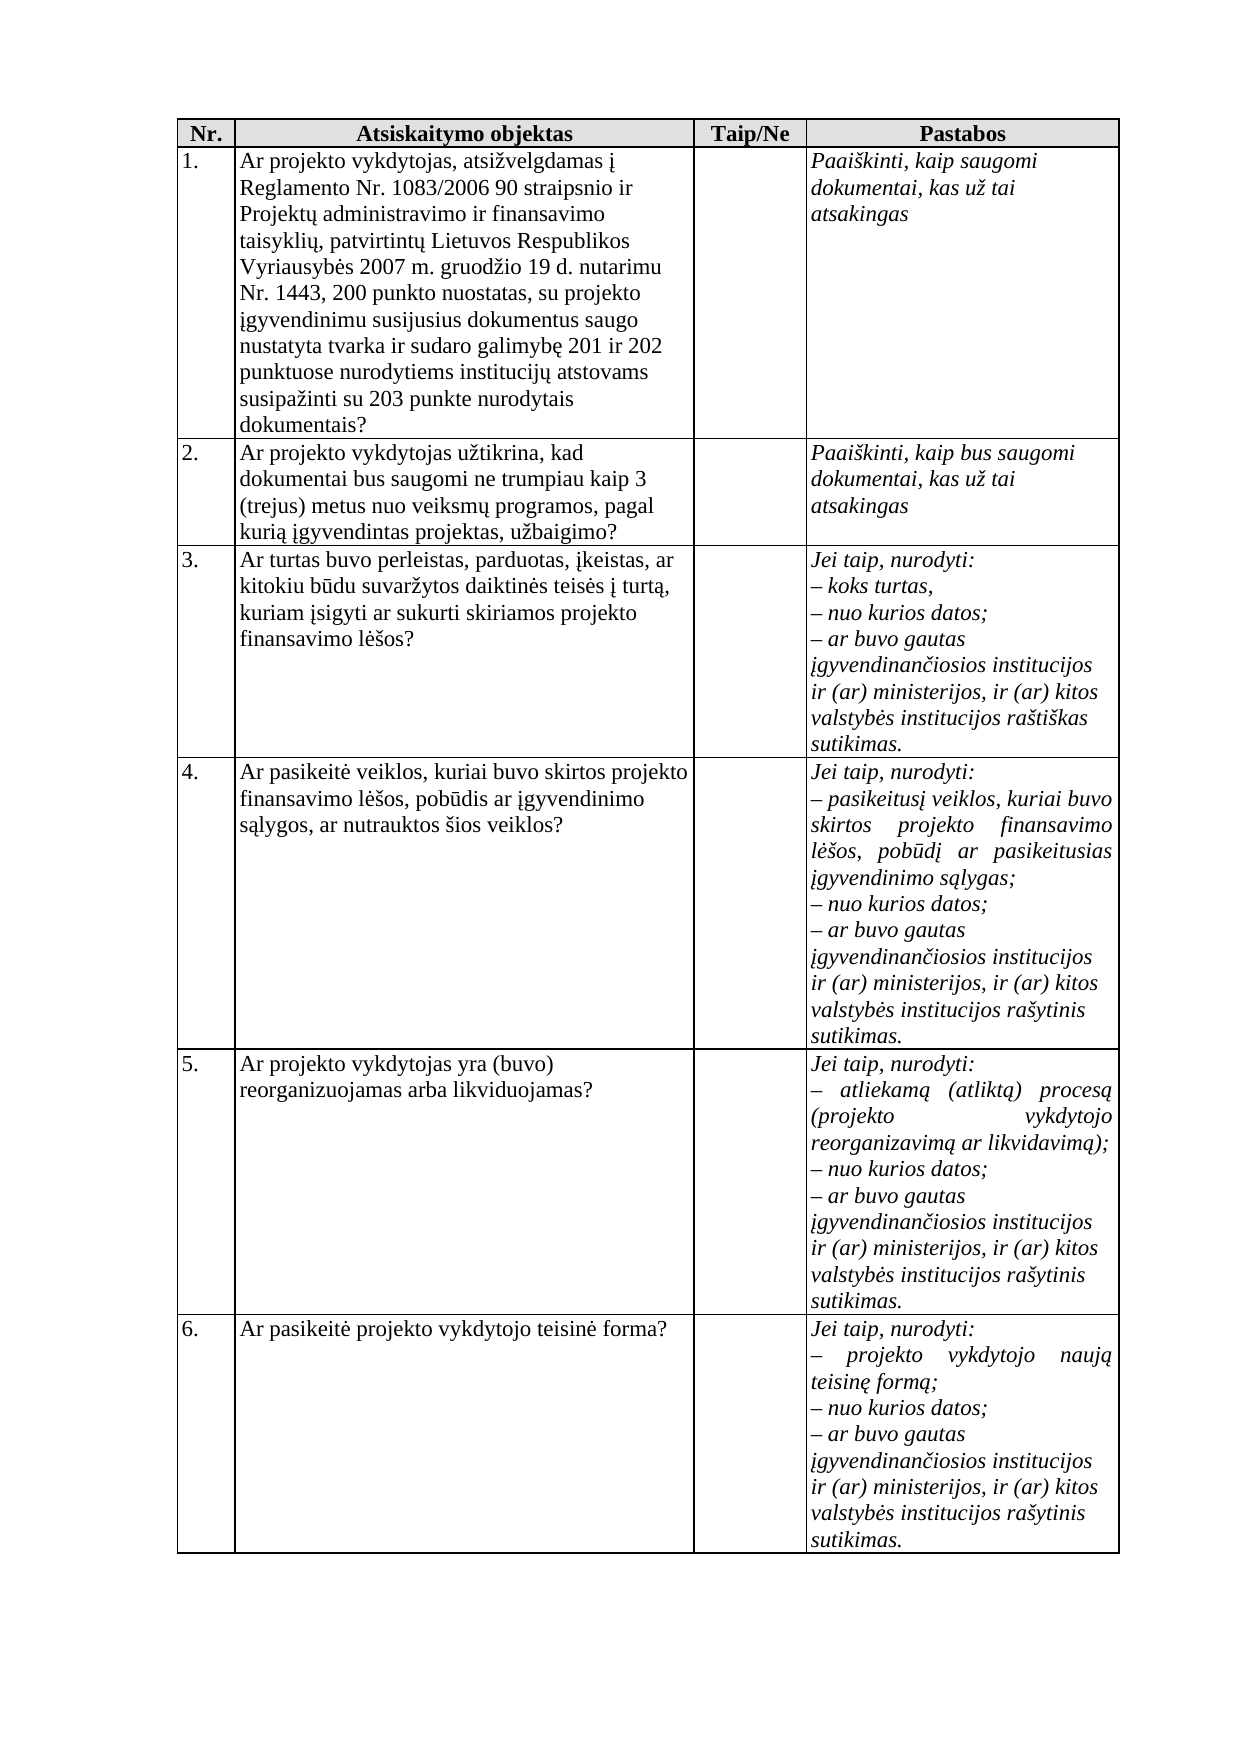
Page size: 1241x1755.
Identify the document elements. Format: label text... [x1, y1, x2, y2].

table_cell [695, 758, 806, 1048]
table_header Nr. [178, 120, 234, 146]
table_cell Paaiškinti, kaip saugomi dokumentai, kas už tai atsakingas [807, 148, 1118, 437]
table_cell Jei taip, nurodyti: – pasikeitusį veiklos, kuriai buvo skirtos projekto finansavimo lėšos, pobūdį ar pasikeitusias įgyvendinimo sąlygas; – nuo kurios datos; – ar buvo gautas įgyvendinančiosios institucijos ir (ar) ministerijos, ir (ar) kitos valstybės institucijos rašytinis sutikimas. [807, 758, 1118, 1048]
table_cell Jei taip, nurodyti: – projekto vykdytojo naują teisinę formą; – nuo kurios datos; – ar buvo gautas įgyvendinančiosios institucijos ir (ar) ministerijos, ir (ar) kitos valstybės institucijos rašytinis sutikimas. [807, 1315, 1118, 1552]
table_cell 6. [178, 1315, 234, 1552]
table_cell Ar pasikeitė projekto vykdytojo teisinė forma? [236, 1315, 693, 1552]
table_header Taip/Ne [695, 120, 806, 146]
table_cell [695, 148, 806, 437]
table_cell Jei taip, nurodyti: – atliekamą (atliktą) procesą (projekto vykdytojo reorganizavimą ar likvidavimą); – nuo kurios datos; – ar buvo gautas įgyvendinančiosios institucijos ir (ar) ministerijos, ir (ar) kitos valstybės institucijos rašytinis sutikimas. [807, 1050, 1118, 1313]
table_cell 3. [178, 546, 234, 757]
table_cell Paaiškinti, kaip bus saugomi dokumentai, kas už tai atsakingas [807, 439, 1118, 544]
table_cell [695, 546, 806, 757]
table_cell 4. [178, 758, 234, 1048]
table_header Atsiskaitymo objektas [236, 120, 693, 146]
table_cell 2. [178, 439, 234, 544]
table_cell [695, 1315, 806, 1552]
table_cell Jei taip, nurodyti: – koks turtas, – nuo kurios datos; – ar buvo gautas įgyvendinančiosios institucijos ir (ar) ministerijos, ir (ar) kitos valstybės institucijos raštiškas sutikimas. [807, 546, 1118, 757]
table_cell Ar projekto vykdytojas yra (buvo) reorganizuojamas arba likviduojamas? [236, 1050, 693, 1313]
table_cell Ar pasikeitė veiklos, kuriai buvo skirtos projekto finansavimo lėšos, pobūdis ar įgyvendinimo sąlygos, ar nutrauktos šios veiklos? [236, 758, 693, 1048]
table_cell Ar projekto vykdytojas, atsižvelgdamas į Reglamento Nr. 1083/2006 90 straipsnio ir Projektų administravimo ir finansavimo taisyklių, patvirtintų Lietuvos Respublikos Vyriausybės 2007 m. gruodžio 19 d. nutarimu Nr. 1443, 200 punkto nuostatas, su projekto įgyvendinimu susijusius dokumentus saugo nustatyta tvarka ir sudaro galimybę 201 ir 202 punktuose nurodytiems institucijų atstovams susipažinti su 203 punkte nurodytais dokumentais? [236, 148, 693, 437]
table_cell [695, 439, 806, 544]
table_cell Ar projekto vykdytojas užtikrina, kad dokumentai bus saugomi ne trumpiau kaip 3 (trejus) metus nuo veiksmų programos, pagal kurią įgyvendintas projektas, užbaigimo? [236, 439, 693, 544]
table_cell [695, 1050, 806, 1313]
table_cell 1. [178, 148, 234, 437]
table_cell Ar turtas buvo perleistas, parduotas, įkeistas, ar kitokiu būdu suvaržytos daiktinės teisės į turtą, kuriam įsigyti ar sukurti skiriamos projekto finansavimo lėšos? [236, 546, 693, 757]
table_header Pastabos [807, 120, 1118, 146]
table_cell 5. [178, 1050, 234, 1313]
